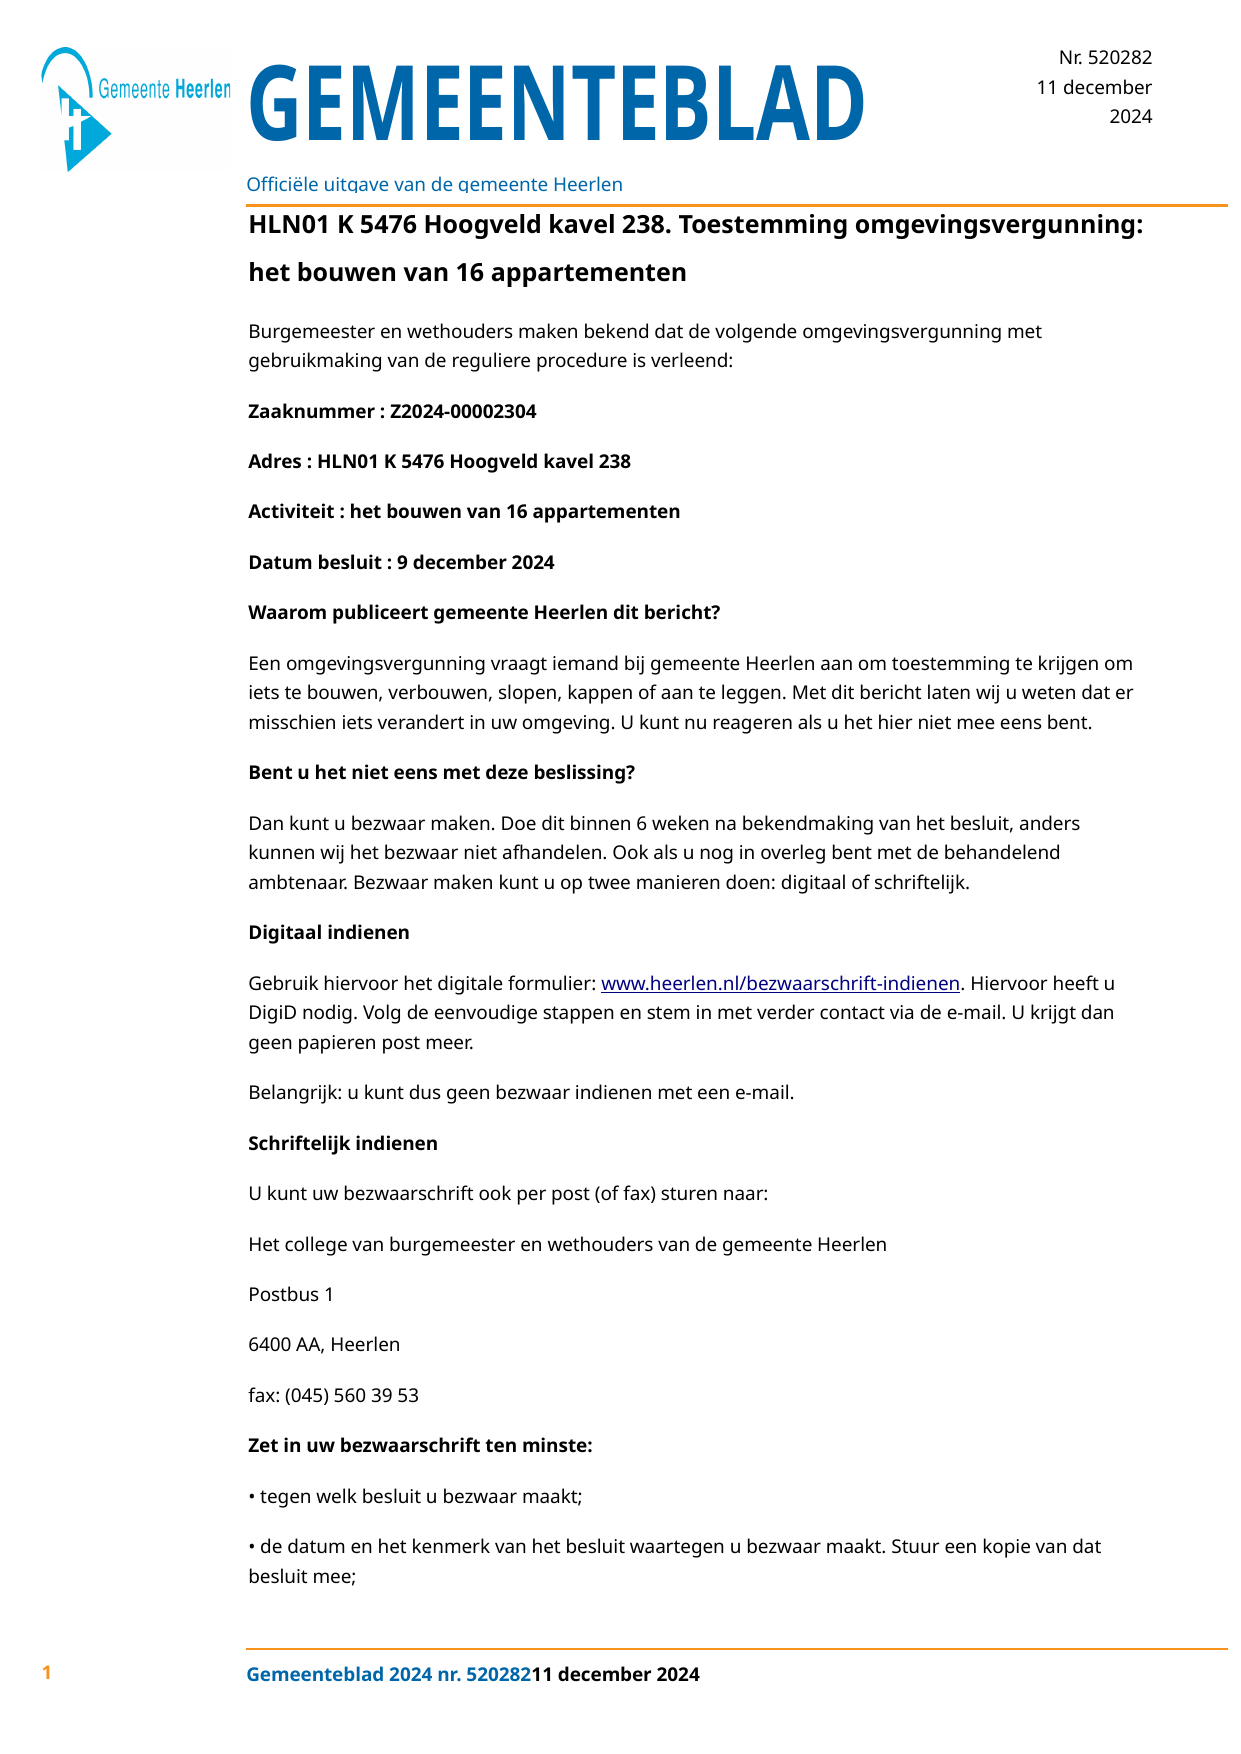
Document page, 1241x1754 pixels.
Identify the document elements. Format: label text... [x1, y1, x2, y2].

text Een omgevingsvergunning vraagt iemand bij gemeente Heerlen aan om toestemming te krijgen om iets te bouwen, verbouwen, slopen, kappen of aan te leggen. Met dit bericht laten wij u weten dat er misschien iets verandert in uw omgeving. U kunt nu reageren als u het hier niet mee eens bent. [248, 650, 1152, 735]
text • de datum en het kenmerk van het besluit waartegen u bezwaar maakt. Stuur een kopie van dat besluit mee; [248, 1533, 1152, 1589]
picture [41, 47, 59, 70]
text U kunt uw bezwaarschrift ook per post (of fax) sturen naar: [248, 1180, 1152, 1206]
text Schriftelijk indienen [248, 1130, 1152, 1156]
text Burgemeester en wethouders maken bekend dat de volgende omgevingsvergunning met gebruikmaking van de reguliere procedure is verleend: [248, 318, 1152, 373]
text Zaaknummer : Z2024-00002304 [248, 398, 1152, 424]
text Adres : HLN01 K 5476 Hoogveld kavel 238 [248, 448, 1152, 474]
text fax: (045) 560 39 53 [248, 1382, 1152, 1408]
text Datum besluit : 9 december 2024 [248, 549, 1152, 575]
text Dan kunt u bezwaar maken. Doe dit binnen 6 weken na bekendmaking van het besluit, anders kunnen wij het bezwaar niet afhandelen. Ook als u nog in overleg bent met de behandelend ambtenaar. Bezwaar maken kunt u op twee manieren doen: digitaal of schriftelijk. [248, 810, 1152, 895]
text Activiteit : het bouwen van 16 appartementen [248, 499, 1152, 524]
text Bent u het niet eens met deze beslissing? [248, 759, 1152, 785]
text Postbus 1 [248, 1281, 1152, 1307]
text Digitaal indienen [248, 919, 1152, 945]
text Belangrijk: u kunt dus geen bezwaar indienen met een e-mail. [248, 1079, 1152, 1105]
text Gebruik hiervoor het digitale formulier: www.heerlen.nl/bezwaarschrift-indienen. Hiervoor heeft u DigiD nodig. Volg de eenvoudige stappen en stem in met verder contact via de e-mail. U krijgt dan geen papieren post meer. [248, 970, 1152, 1055]
text Waarom publiceert gemeente Heerlen dit bericht? [248, 599, 1152, 625]
text Het college van burgemeester en wethouders van de gemeente Heerlen [248, 1231, 1152, 1257]
text 6400 AA, Heerlen [248, 1332, 1152, 1357]
picture [41, 47, 231, 172]
text • tegen welk besluit u bezwaar maakt; [248, 1483, 1152, 1509]
text HLN01 K 5476 Hoogveld kavel 238. Toestemming omgevingsvergunning: het bouwen van 16 appartementen [248, 207, 1152, 288]
text Zet in uw bezwaarschrift ten minste: [248, 1432, 1152, 1458]
